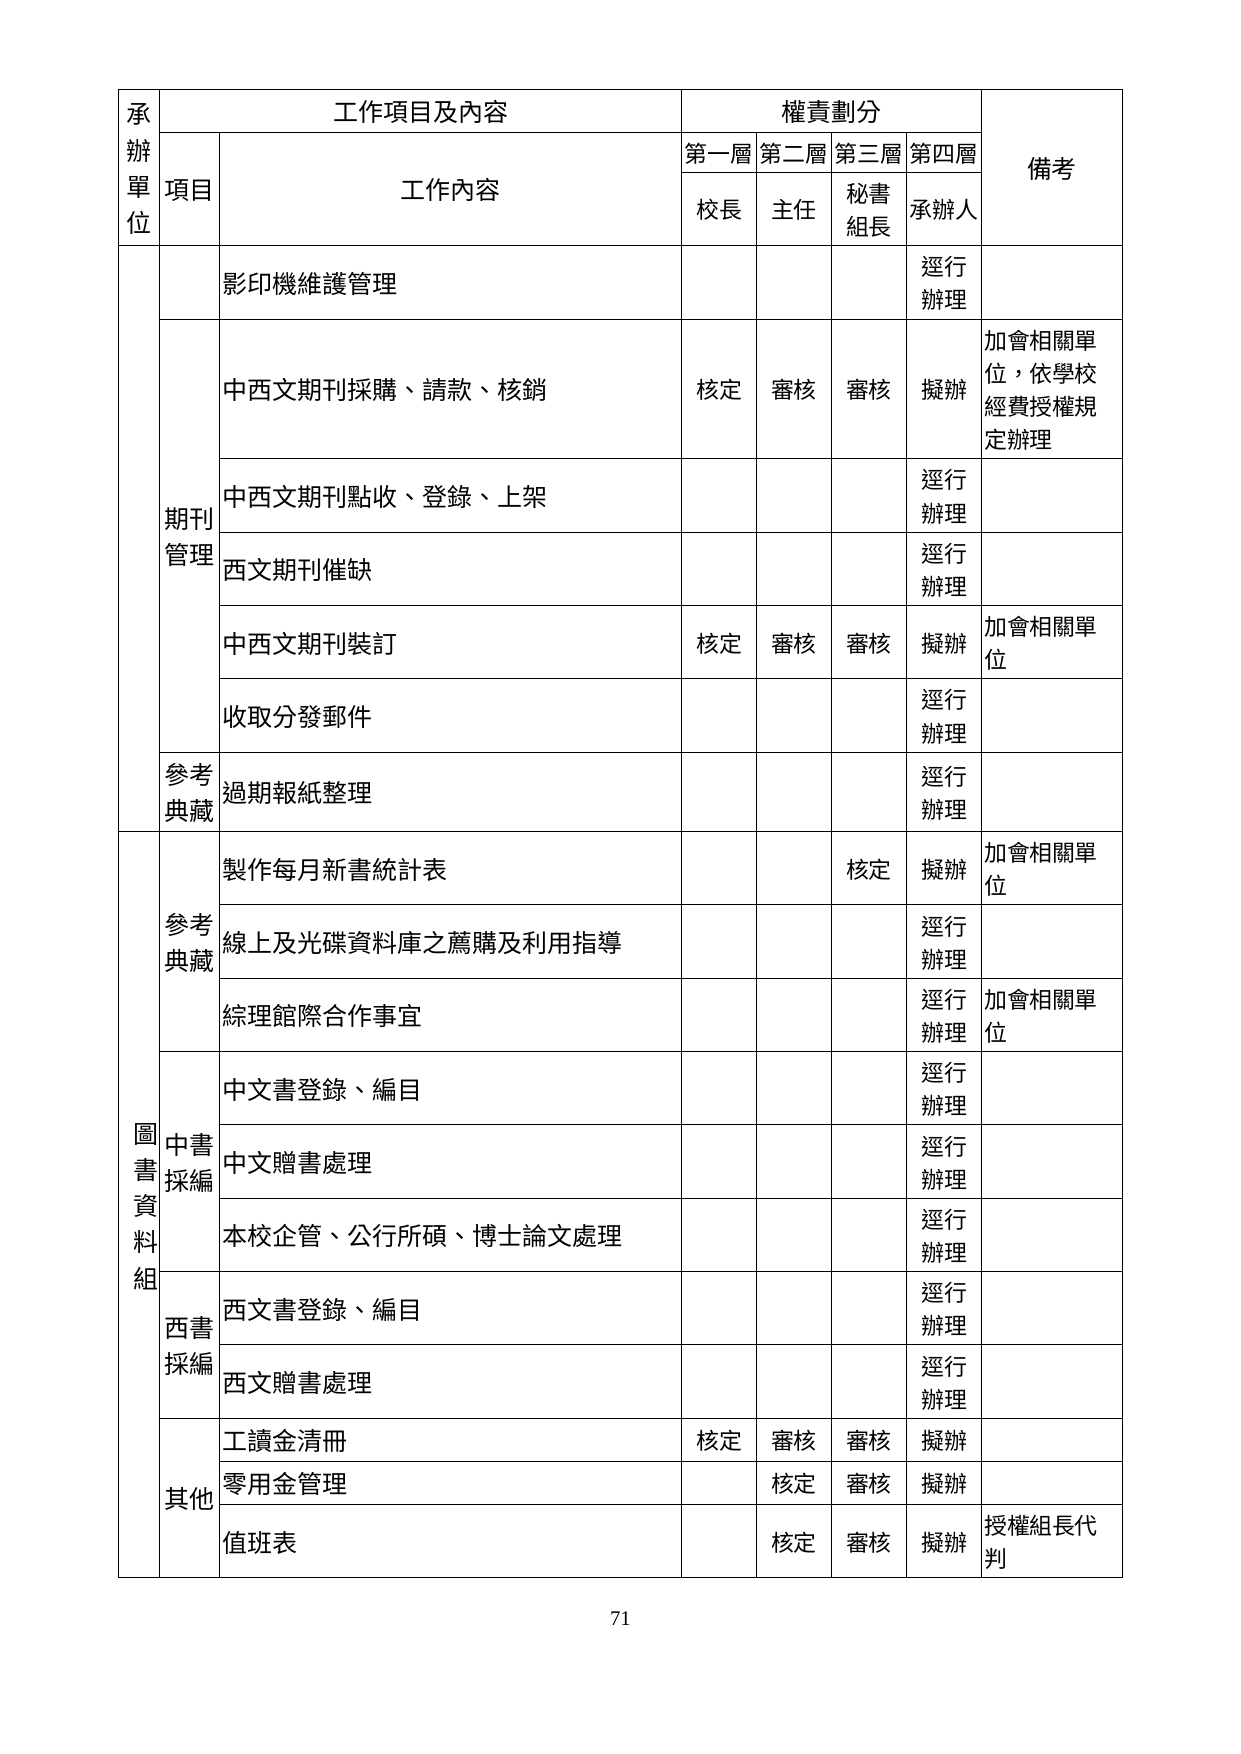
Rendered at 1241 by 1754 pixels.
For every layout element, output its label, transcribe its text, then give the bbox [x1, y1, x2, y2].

table_cell 逕行 辦理 [907, 1125, 981, 1198]
table_cell 中文書登錄、編目 [220, 1052, 681, 1124]
table_cell [982, 753, 1122, 831]
table_cell [682, 979, 756, 1051]
table_cell [832, 679, 906, 752]
table_cell [757, 1052, 831, 1124]
table_cell [832, 1125, 906, 1198]
table_cell 期刊管理 [160, 320, 219, 752]
table_cell 核定 [682, 606, 756, 678]
table_cell 擬辦 [907, 606, 981, 678]
table_cell 審核 [757, 606, 831, 678]
table_cell [119, 246, 159, 831]
table_cell 審核 [832, 1419, 906, 1461]
table_cell 加會相關單位 [982, 979, 1122, 1051]
table_cell 影印機維護管理 [220, 246, 681, 318]
table_cell 逕行 辦理 [907, 533, 981, 605]
table_cell 校長 [682, 173, 756, 245]
table_header 承辦單位 [119, 90, 159, 245]
table_cell [982, 1052, 1122, 1124]
table_cell [757, 905, 831, 978]
table_cell 第一層 [682, 133, 756, 172]
table_cell [832, 1052, 906, 1124]
table_cell [682, 679, 756, 752]
table_cell 收取分發郵件 [220, 679, 681, 752]
table_cell 加會相關單位 [982, 832, 1122, 904]
table_cell [832, 1345, 906, 1418]
table_cell 核定 [832, 832, 906, 904]
table_cell [757, 832, 831, 904]
table_cell 中文贈書處理 [220, 1125, 681, 1198]
table_cell 逕行 辦理 [907, 1199, 981, 1271]
table_cell [682, 1125, 756, 1198]
table_cell [682, 905, 756, 978]
table_cell 其他 [160, 1419, 219, 1577]
table_cell 逕行 辦理 [907, 1345, 981, 1418]
table_cell 值班表 [220, 1505, 681, 1577]
table_cell [682, 1505, 756, 1577]
table_cell 授權組長代判 [982, 1505, 1122, 1577]
table_cell 第二層 [757, 133, 831, 172]
table_cell 西書採編 [160, 1272, 219, 1418]
table_cell 擬辦 [907, 320, 981, 458]
table_cell 西文贈書處理 [220, 1345, 681, 1418]
table_cell 圖書資料組 [119, 832, 159, 1577]
table_cell 第三層 [832, 133, 906, 172]
table_cell 核定 [682, 320, 756, 458]
table_cell [757, 979, 831, 1051]
table_cell [757, 753, 831, 831]
table_cell 逕行 辦理 [907, 979, 981, 1051]
table_cell [982, 533, 1122, 605]
table_cell 審核 [832, 320, 906, 458]
table_cell [682, 1462, 756, 1504]
table_cell [757, 1199, 831, 1271]
table_cell 逕行 辦理 [907, 679, 981, 752]
table_cell [682, 1052, 756, 1124]
table_cell 中西文期刊採購、請款、核銷 [220, 320, 681, 458]
table_cell [982, 1125, 1122, 1198]
table_cell [757, 1272, 831, 1344]
table_cell 審核 [832, 1462, 906, 1504]
table_cell [682, 1199, 756, 1271]
table_cell [682, 753, 756, 831]
table_cell 審核 [832, 606, 906, 678]
table_cell 逕行 辦理 [907, 753, 981, 831]
table_cell [832, 753, 906, 831]
table_cell 加會相關單位 [982, 606, 1122, 678]
table_cell [757, 1345, 831, 1418]
table_cell [757, 1125, 831, 1198]
table_cell [682, 1272, 756, 1344]
table_cell 核定 [757, 1462, 831, 1504]
table_cell [832, 1272, 906, 1344]
table_header 備考 [982, 90, 1122, 245]
table_cell 主任 [757, 173, 831, 245]
table_cell [982, 1345, 1122, 1418]
table_cell [982, 1272, 1122, 1344]
table_cell [832, 533, 906, 605]
table_cell 中書採編 [160, 1052, 219, 1271]
table_header 工作項目及內容 [160, 90, 681, 132]
table_cell 承辦人 [907, 173, 981, 245]
table_cell [757, 246, 831, 318]
table_cell [982, 905, 1122, 978]
table_cell [832, 1199, 906, 1271]
table_cell 過期報紙整理 [220, 753, 681, 831]
table_cell [832, 905, 906, 978]
table_cell 擬辦 [907, 1419, 981, 1461]
table_cell 零用金管理 [220, 1462, 681, 1504]
table_cell [832, 979, 906, 1051]
table_cell 逕行 辦理 [907, 246, 981, 318]
table_cell 擬辦 [907, 832, 981, 904]
table_cell 擬辦 [907, 1505, 981, 1577]
table_cell 核定 [757, 1505, 831, 1577]
table_cell [982, 1462, 1122, 1504]
table_cell 製作每月新書統計表 [220, 832, 681, 904]
table_cell [982, 459, 1122, 532]
table_cell 項目 [160, 133, 219, 245]
table_cell 逕行 辦理 [907, 1272, 981, 1344]
table_cell 逕行 辦理 [907, 1052, 981, 1124]
table_cell 線上及光碟資料庫之薦購及利用指導 [220, 905, 681, 978]
table_cell 核定 [682, 1419, 756, 1461]
table_cell [682, 832, 756, 904]
table_cell [982, 679, 1122, 752]
table_cell [982, 1199, 1122, 1271]
table_cell 綜理館際合作事宜 [220, 979, 681, 1051]
table_cell 西文書登錄、編目 [220, 1272, 681, 1344]
table_cell 中西文期刊點收、登錄、上架 [220, 459, 681, 532]
table_cell [832, 246, 906, 318]
table_cell [757, 533, 831, 605]
table_cell 審核 [757, 1419, 831, 1461]
table_cell 第四層 [907, 133, 981, 172]
table_cell [682, 459, 756, 532]
table_cell 秘書 組長 [832, 173, 906, 245]
table_cell [757, 679, 831, 752]
table_cell 中西文期刊裝訂 [220, 606, 681, 678]
table_cell [682, 1345, 756, 1418]
table_cell 參考典藏 [160, 832, 219, 1051]
table_header 權責劃分 [682, 90, 981, 132]
table_cell 參考典藏 [160, 753, 219, 831]
table_cell 本校企管、公行所碩、博士論文處理 [220, 1199, 681, 1271]
table_cell 擬辦 [907, 1462, 981, 1504]
table_cell [757, 459, 831, 532]
table_cell 審核 [757, 320, 831, 458]
table_cell 逕行 辦理 [907, 459, 981, 532]
table_cell 加會相關單位，依學校經費授權規定辦理 [982, 320, 1122, 458]
table_cell 逕行 辦理 [907, 905, 981, 978]
table_cell [682, 533, 756, 605]
table_cell [832, 459, 906, 532]
table_cell [982, 1419, 1122, 1461]
table_cell 西文期刊催缺 [220, 533, 681, 605]
table_cell 工作內容 [220, 133, 681, 245]
table_cell [160, 246, 219, 318]
table_cell 審核 [832, 1505, 906, 1577]
table_cell [982, 246, 1122, 318]
table_cell [682, 246, 756, 318]
table_cell 工讀金清冊 [220, 1419, 681, 1461]
